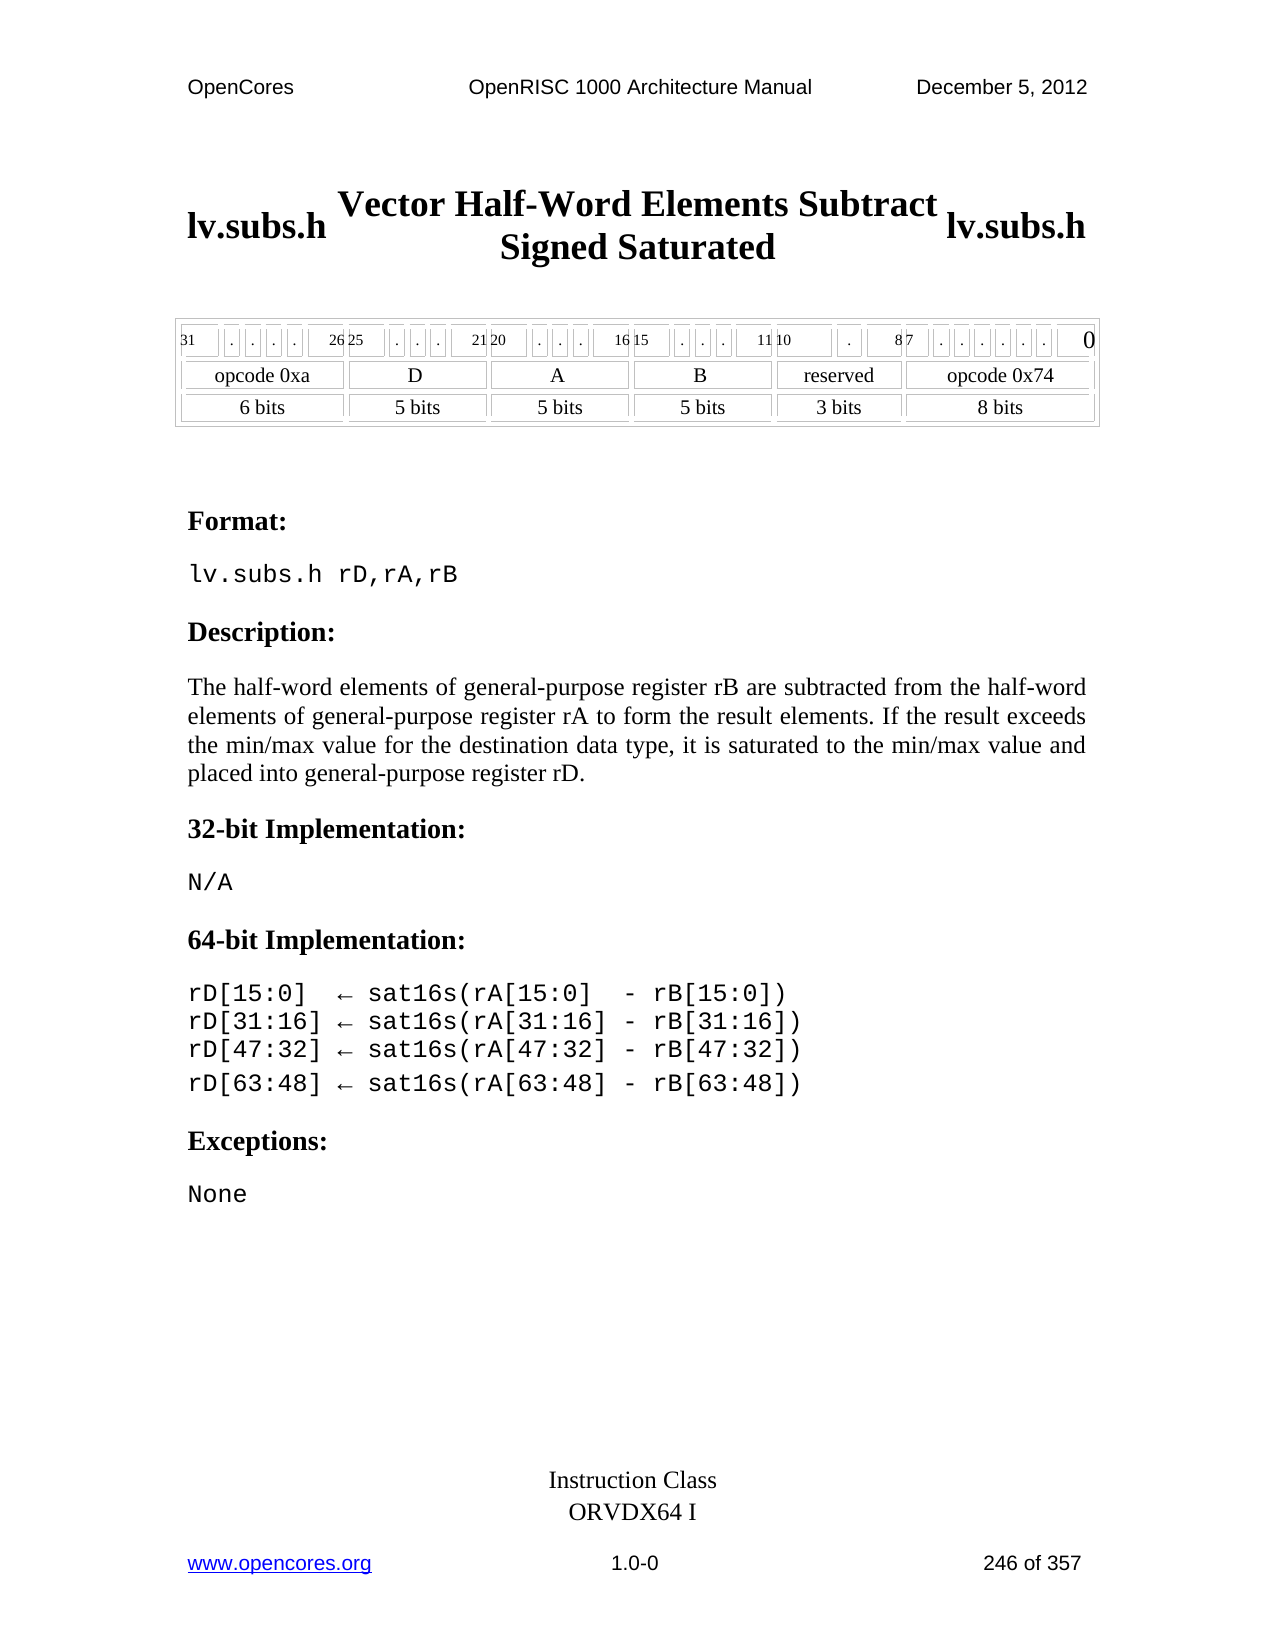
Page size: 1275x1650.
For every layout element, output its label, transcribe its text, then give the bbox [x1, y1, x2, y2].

text Exceptions: [187, 1124, 1087, 1157]
text 64-bit Implementation: [187, 923, 1087, 955]
text The half-word elements of general-purpose register rB are subtracted from the half-word elements of general-purpose register rA to form the result elements. If the result exceeds the min/max value for the destination data type, it is saturated to the min/max value and placed into general-purpose register rD. [187, 672, 1087, 787]
text 32-bit Implementation: [187, 812, 1087, 844]
text Description: [187, 615, 1087, 647]
text lv.subs.h rD,rA,rB [187, 561, 1087, 590]
text N/A [187, 869, 1087, 898]
text rD[15:0] ← sat16s(rA[15:0] - rB[15:0]) rD[31:16] ← sat16s(rA[31:16] - rB[31:16]) rD[47:32] ← sat16s(rA[47:32] - rB[47:32]) rD[63:48] ← sat16s(rA[63:48] - rB[63:48]) [187, 980, 1087, 1099]
text None [187, 1182, 1087, 1210]
text Format: [187, 504, 1087, 536]
